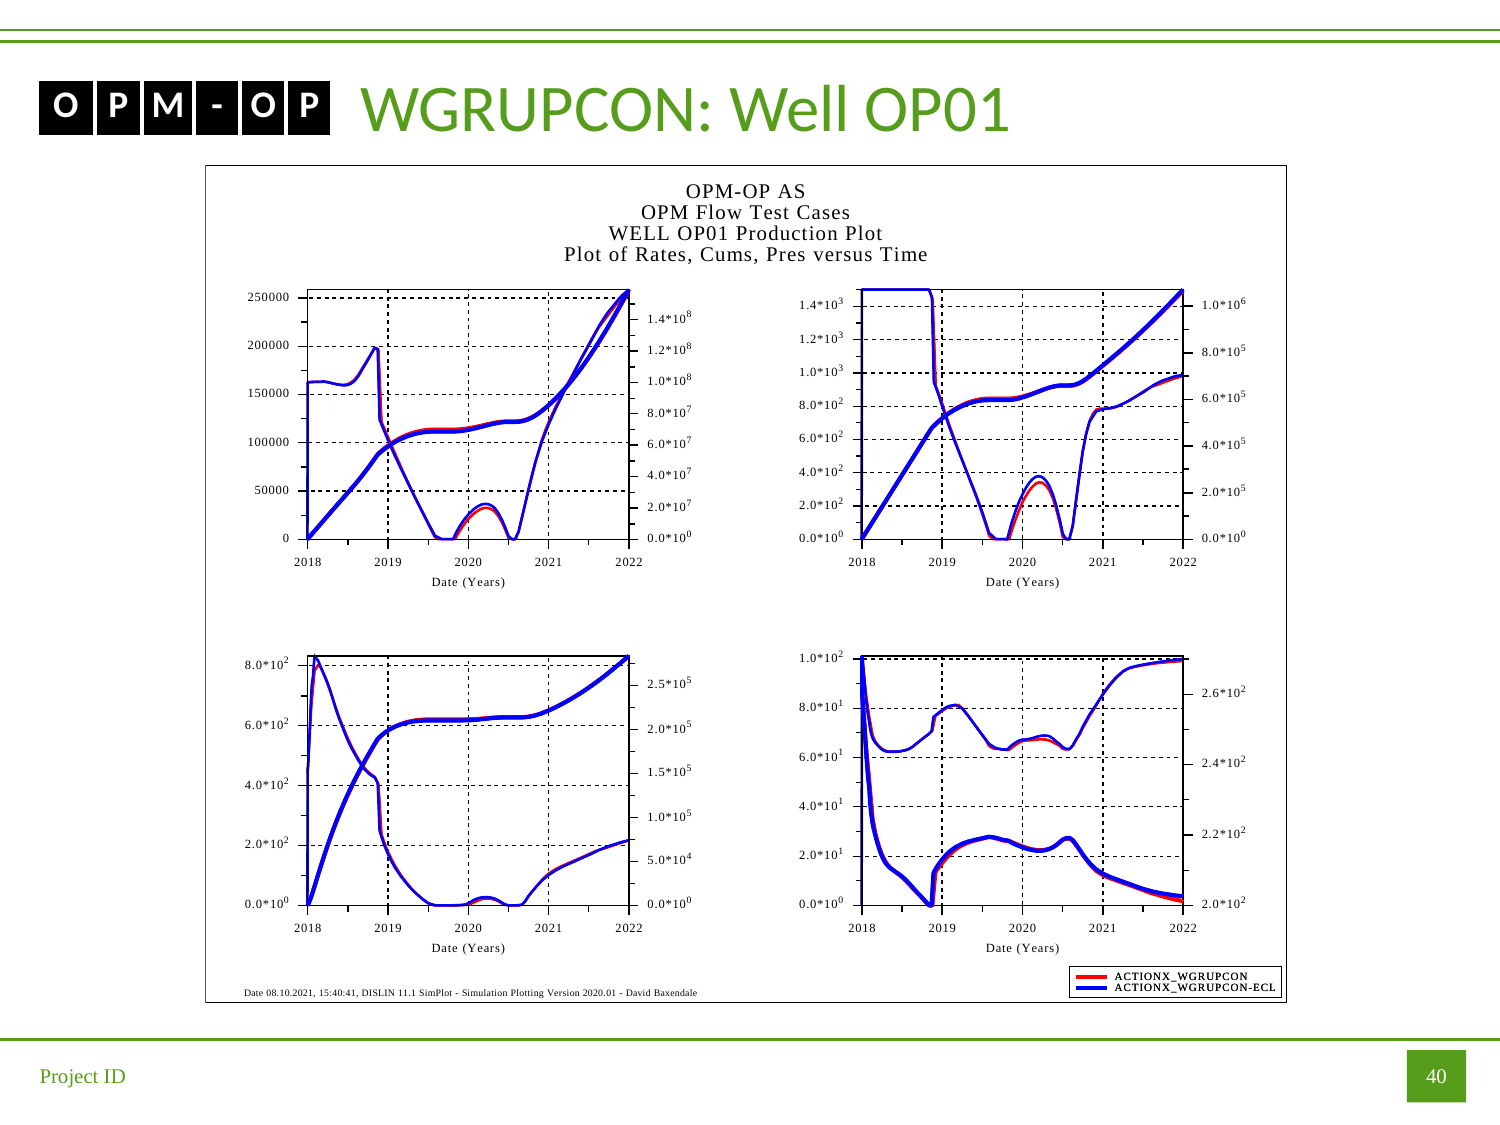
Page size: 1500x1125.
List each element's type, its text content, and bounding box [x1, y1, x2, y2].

picture [205, 165, 1391, 1004]
title WGRUPCON: well OP01 [360, 77, 1425, 153]
